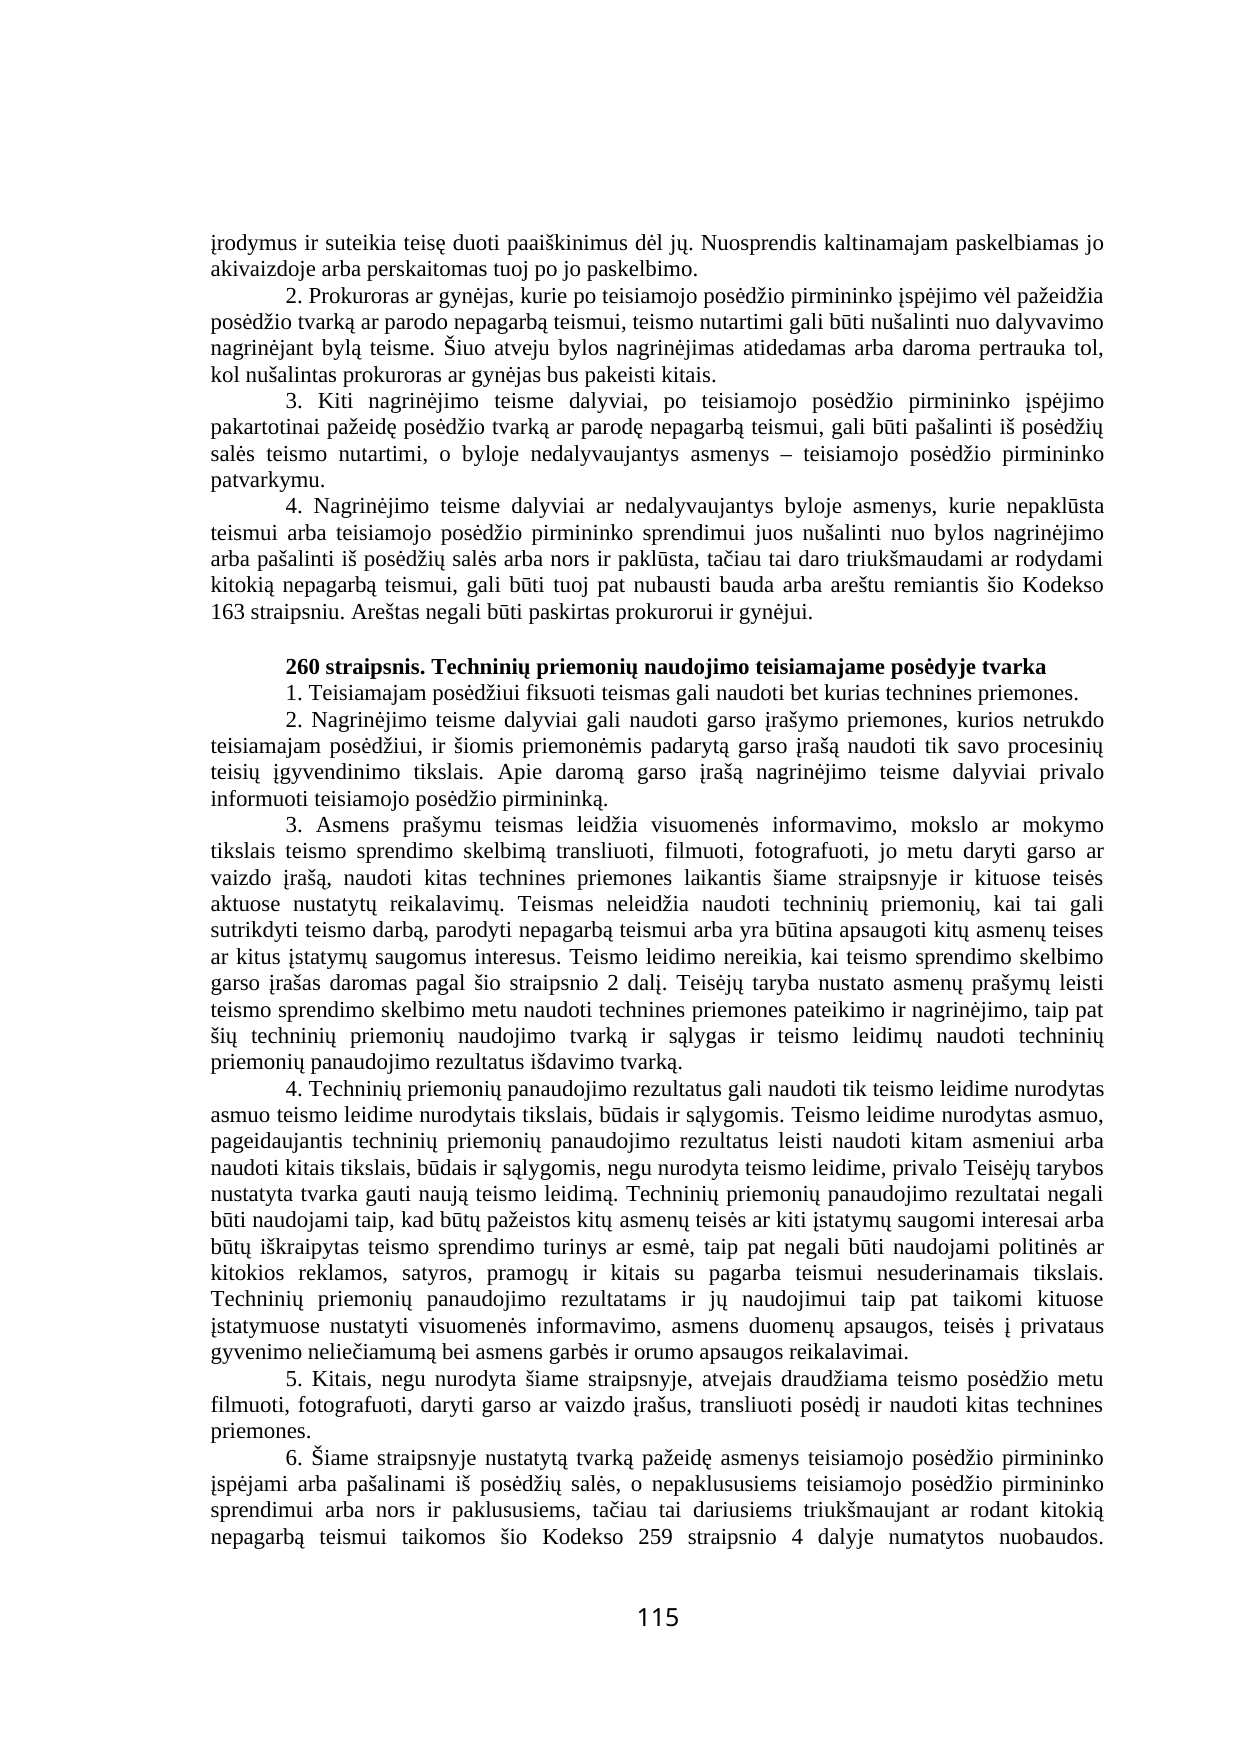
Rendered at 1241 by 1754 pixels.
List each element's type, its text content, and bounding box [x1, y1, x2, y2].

text 4. Techninių priemonių panaudojimo rezultatus gali naudoti tik teismo leidime nurodytas asmuo teismo leidime nurodytais tikslais, būdais ir sąlygomis. Teismo leidime nurodytas asmuo, pageidaujantis techninių priemonių panaudojimo rezultatus leisti naudoti kitam asmeniui arba naudoti kitais tikslais, būdais ir sąlygomis, negu nurodyta teismo leidime, privalo Teisėjų tarybos nustatyta tvarka gauti naują teismo leidimą. Techninių priemonių panaudojimo rezultatai negali būti naudojami taip, kad būtų pažeistos kitų asmenų teisės ar kiti įstatymų saugomi interesai arba būtų iškraipytas teismo sprendimo turinys ar esmė, taip pat negali būti naudojami politinės ar kitokios reklamos, satyros, pramogų ir kitais su pagarba teismui nesuderinamais tikslais. Techninių priemonių panaudojimo rezultatams ir jų naudojimui taip pat taikomi kituose įstatymuose nustatyti visuomenės informavimo, asmens duomenų apsaugos, teisės į privataus gyvenimo neliečiamumą bei asmens garbės ir orumo apsaugos reikalavimai. [210, 1075, 1105, 1364]
text 4. Nagrinėjimo teisme dalyviai ar nedalyvaujantys byloje asmenys, kurie nepaklūsta teismui arba teisiamojo posėdžio pirmininko sprendimui juos nušalinti nuo bylos nagrinėjimo arba pašalinti iš posėdžių salės arba nors ir paklūsta, tačiau tai daro triukšmaudami ar rodydami kitokią nepagarbą teismui, gali būti tuoj pat nubausti bauda arba areštu remiantis šio Kodekso 163 straipsniu. Areštas negali būti paskirtas prokurorui ir gynėjui. [210, 492, 1105, 624]
text 6. Šiame straipsnyje nustatytą tvarką pažeidę asmenys teisiamojo posėdžio pirmininko įspėjami arba pašalinami iš posėdžių salės, o nepaklususiems teisiamojo posėdžio pirmininko sprendimui arba nors ir paklususiems, tačiau tai dariusiems triukšmaujant ar rodant kitokią nepagarbą teismui taikomos šio Kodekso 259 straipsnio 4 dalyje numatytos nuobaudos. [210, 1444, 1105, 1549]
text 2. Nagrinėjimo teisme dalyviai gali naudoti garso įrašymo priemones, kurios netrukdo teisiamajam posėdžiui, ir šiomis priemonėmis padarytą garso įrašą naudoti tik savo procesinių teisių įgyvendinimo tikslais. Apie daromą garso įrašą nagrinėjimo teisme dalyviai privalo informuoti teisiamojo posėdžio pirmininką. [210, 706, 1105, 811]
text 3. Kiti nagrinėjimo teisme dalyviai, po teisiamojo posėdžio pirmininko įspėjimo pakartotinai pažeidę posėdžio tvarką ar parodę nepagarbą teismui, gali būti pašalinti iš posėdžių salės teismo nutartimi, o byloje nedalyvaujantys asmenys – teisiamojo posėdžio pirmininko patvarkymu. [210, 387, 1105, 492]
text 260 straipsnis. Techninių priemonių naudojimo teisiamajame posėdyje tvarka [210, 653, 1105, 679]
text įrodymus ir suteikia teisę duoti paaiškinimus dėl jų. Nuosprendis kaltinamajam paskelbiamas jo akivaizdoje arba perskaitomas tuoj po jo paskelbimo. [210, 229, 1105, 282]
text 2. Prokuroras ar gynėjas, kurie po teisiamojo posėdžio pirmininko įspėjimo vėl pažeidžia posėdžio tvarką ar parodo nepagarbą teismui, teismo nutartimi gali būti nušalinti nuo dalyvavimo nagrinėjant bylą teisme. Šiuo atveju bylos nagrinėjimas atidedamas arba daroma pertrauka tol, kol nušalintas prokuroras ar gynėjas bus pakeisti kitais. [210, 282, 1105, 387]
text 3. Asmens prašymu teismas leidžia visuomenės informavimo, mokslo ar mokymo tikslais teismo sprendimo skelbimą transliuoti, filmuoti, fotografuoti, jo metu daryti garso ar vaizdo įrašą, naudoti kitas technines priemones laikantis šiame straipsnyje ir kituose teisės aktuose nustatytų reikalavimų. Teismas neleidžia naudoti techninių priemonių, kai tai gali sutrikdyti teismo darbą, parodyti nepagarbą teismui arba yra būtina apsaugoti kitų asmenų teises ar kitus įstatymų saugomus interesus. Teismo leidimo nereikia, kai teismo sprendimo skelbimo garso įrašas daromas pagal šio straipsnio 2 dalį. Teisėjų taryba nustato asmenų prašymų leisti teismo sprendimo skelbimo metu naudoti technines priemones pateikimo ir nagrinėjimo, taip pat šių techninių priemonių naudojimo tvarką ir sąlygas ir teismo leidimų naudoti techninių priemonių panaudojimo rezultatus išdavimo tvarką. [210, 811, 1105, 1075]
text 1. Teisiamajam posėdžiui fiksuoti teismas gali naudoti bet kurias technines priemones. [210, 679, 1105, 706]
text 5. Kitais, negu nurodyta šiame straipsnyje, atvejais draudžiama teismo posėdžio metu filmuoti, fotografuoti, daryti garso ar vaizdo įrašus, transliuoti posėdį ir naudoti kitas technines priemones. [210, 1364, 1105, 1444]
